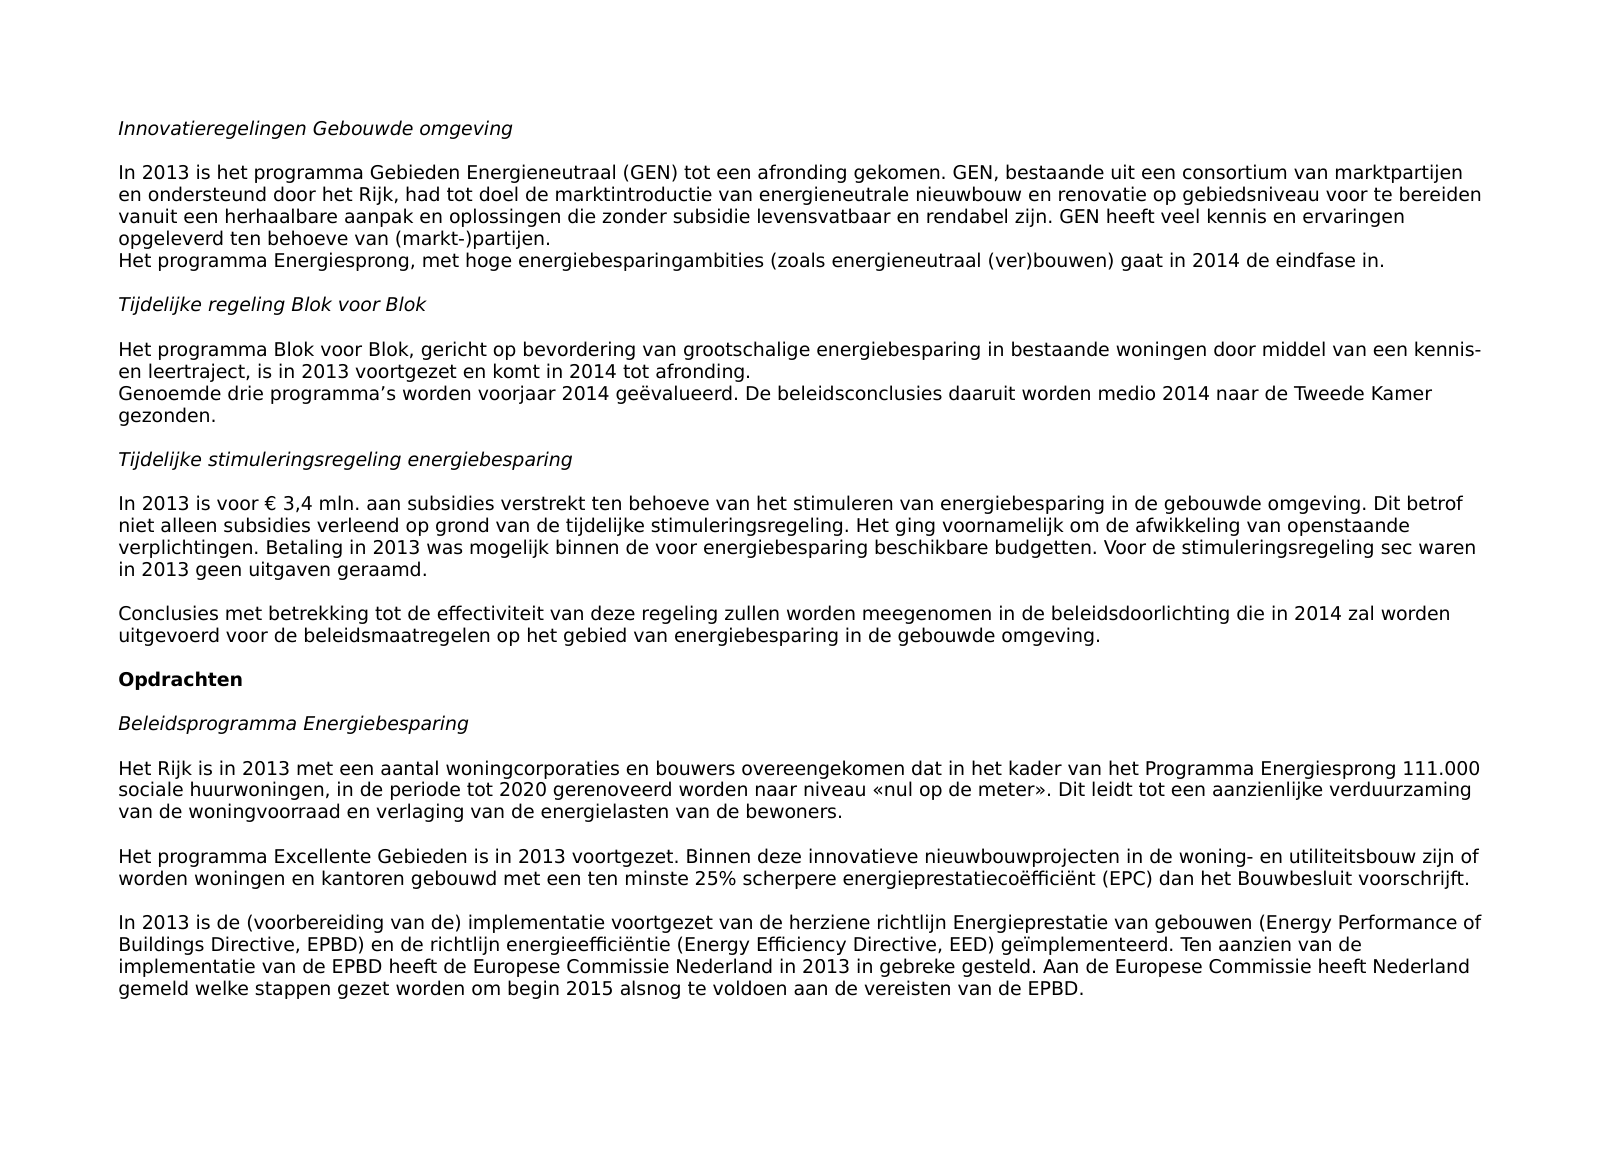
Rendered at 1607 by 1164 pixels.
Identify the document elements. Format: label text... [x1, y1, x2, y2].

text Genoemde drie programma’s worden voorjaar 2014 geëvalueerd. De beleidsconclusies daaruit worden medio 2014 naar de Tweede Kamer gezonden. [118, 382, 1488, 426]
text In 2013 is de (voorbereiding van de) implementatie voortgezet van de herziene richtlijn Energieprestatie van gebouwen (Energy Performance of Buildings Directive, EPBD) en de richtlijn energieefficiëntie (Energy Efficiency Directive, EED) geïmplementeerd. Ten aanzien van de implementatie van de EPBD heeft de Europese Commissie Nederland in 2013 in gebreke gesteld. Aan de Europese Commissie heeft Nederland gemeld welke stappen gezet worden om begin 2015 alsnog te voldoen aan de vereisten van de EPBD. [118, 912, 1488, 999]
text Het programma Excellente Gebieden is in 2013 voortgezet. Binnen deze innovatieve nieuwbouwprojecten in de woning- en utiliteitsbouw zijn of worden woningen en kantoren gebouwd met een ten minste 25% scherpere energieprestatiecoëfficiënt (EPC) dan het Bouwbesluit voorschrijft. [118, 846, 1488, 889]
text Het programma Energiesprong, met hoge energiebesparingambities (zoals energieneutraal (ver)bouwen) gaat in 2014 de eindfase in. [118, 250, 1488, 272]
text Het Rijk is in 2013 met een aantal woningcorporaties en bouwers overeengekomen dat in het kader van het Programma Energiesprong 111.000 sociale huurwoningen, in de periode tot 2020 gerenoveerd worden naar niveau «nul op de meter». Dit leidt tot een aanzienlijke verduurzaming van de woningvoorraad en verlaging van de energielasten van de bewoners. [118, 757, 1488, 823]
text Conclusies met betrekking tot de effectiviteit van deze regeling zullen worden meegenomen in de beleidsdoorlichting die in 2014 zal worden uitgevoerd voor de beleidsmaatregelen op het gebied van energiebesparing in de gebouwde omgeving. [118, 603, 1488, 647]
subtitle Beleidsprogramma Energiebesparing [118, 713, 1488, 735]
text In 2013 is het programma Gebieden Energieneutraal (GEN) tot een afronding gekomen. GEN, bestaande uit een consortium van marktpartijen en ondersteund door het Rijk, had tot doel de marktintroductie van energieneutrale nieuwbouw en renovatie op gebiedsniveau voor te bereiden vanuit een herhaalbare aanpak en oplossingen die zonder subsidie levensvatbaar en rendabel zijn. GEN heeft veel kennis en ervaringen opgeleverd ten behoeve van (markt-)partijen. [118, 162, 1488, 250]
subtitle Tijdelijke regeling Blok voor Blok [118, 294, 1488, 316]
text Het programma Blok voor Blok, gericht op bevordering van grootschalige energiebesparing in bestaande woningen door middel van een kennis- en leertraject, is in 2013 voortgezet en komt in 2014 tot afronding. [118, 338, 1488, 382]
subtitle Opdrachten [118, 669, 1488, 691]
subtitle Tijdelijke stimuleringsregeling energiebesparing [118, 449, 1488, 471]
text In 2013 is voor € 3,4 mln. aan subsidies verstrekt ten behoeve van het stimuleren van energiebesparing in de gebouwde omgeving. Dit betrof niet alleen subsidies verleend op grond van de tijdelijke stimuleringsregeling. Het ging voornamelijk om de afwikkeling van openstaande verplichtingen. Betaling in 2013 was mogelijk binnen de voor energiebesparing beschikbare budgetten. Voor de stimuleringsregeling sec waren in 2013 geen uitgaven geraamd. [118, 493, 1488, 581]
subtitle Innovatieregelingen Gebouwde omgeving [118, 118, 1488, 140]
